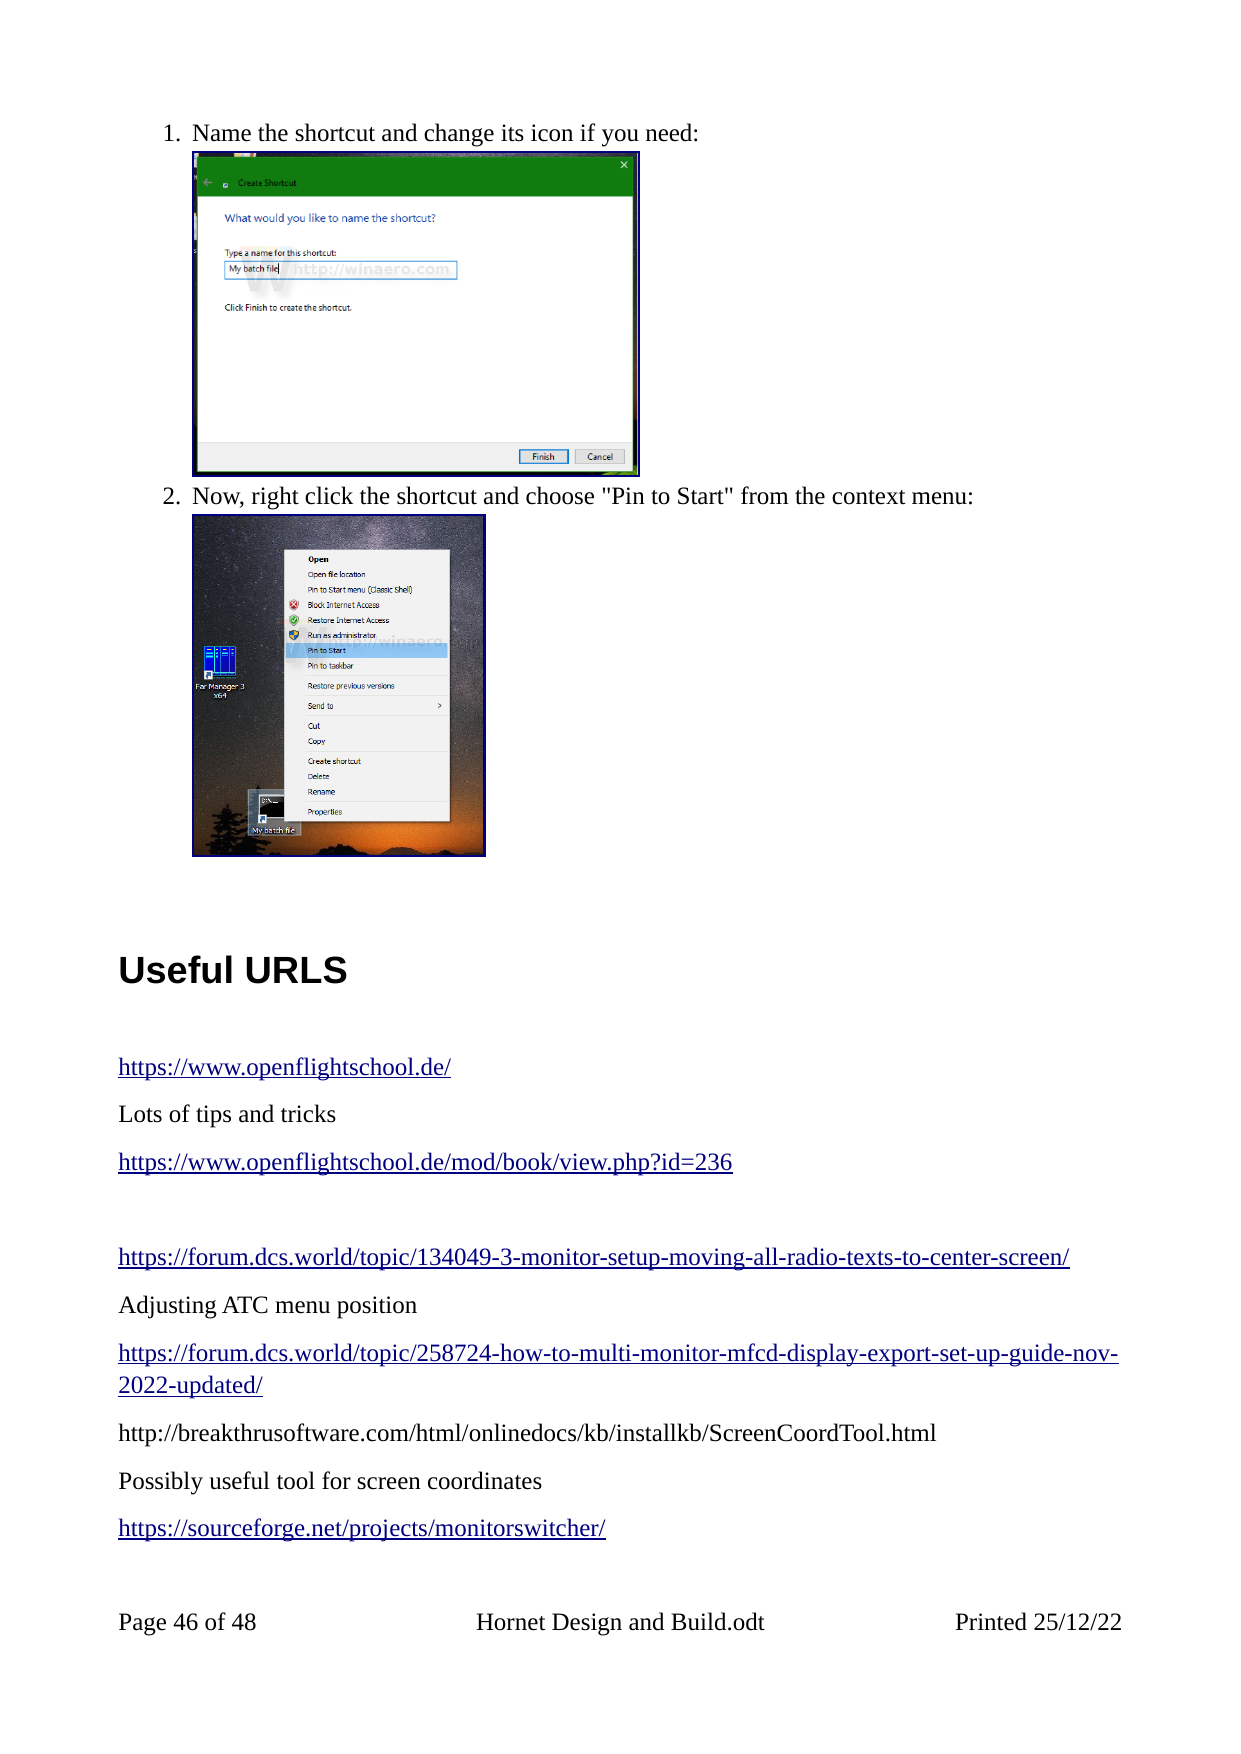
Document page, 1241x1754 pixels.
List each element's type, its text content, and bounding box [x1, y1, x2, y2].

text https://sourceforge.net/projects/monitorswitcher/ [118, 1513, 1122, 1542]
text Possibly useful tool for screen coordinates [118, 1466, 1122, 1494]
text https://forum.dcs.world/topic/134049-3-monitor-setup-moving-all-radio-texts-to-center-screen/ [118, 1242, 1122, 1271]
text http://breakthrusoftware.com/html/onlinedocs/kb/installkb/ScreenCoordTool.html [118, 1418, 1122, 1447]
text Lots of tips and tricks [118, 1099, 1122, 1128]
picture [194, 153, 638, 475]
text Adjusting ATC menu position [118, 1290, 1122, 1319]
text https://forum.dcs.world/topic/258724-how-to-multi-monitor-mfcd-display-export-set-up-guide-nov-2022-updated/ [118, 1338, 1122, 1399]
text https://www.openflightschool.de/mod/book/view.php?id=236 [118, 1147, 1122, 1176]
text https://www.openflightschool.de/ [118, 1052, 1122, 1081]
subtitle Useful URLS [118, 948, 1122, 992]
list Name the shortcut and change its icon if you need: [162, 118, 1122, 153]
list Now, right click the shortcut and choose "Pin to Start" from the context menu: [162, 481, 1122, 516]
picture [194, 516, 483, 855]
